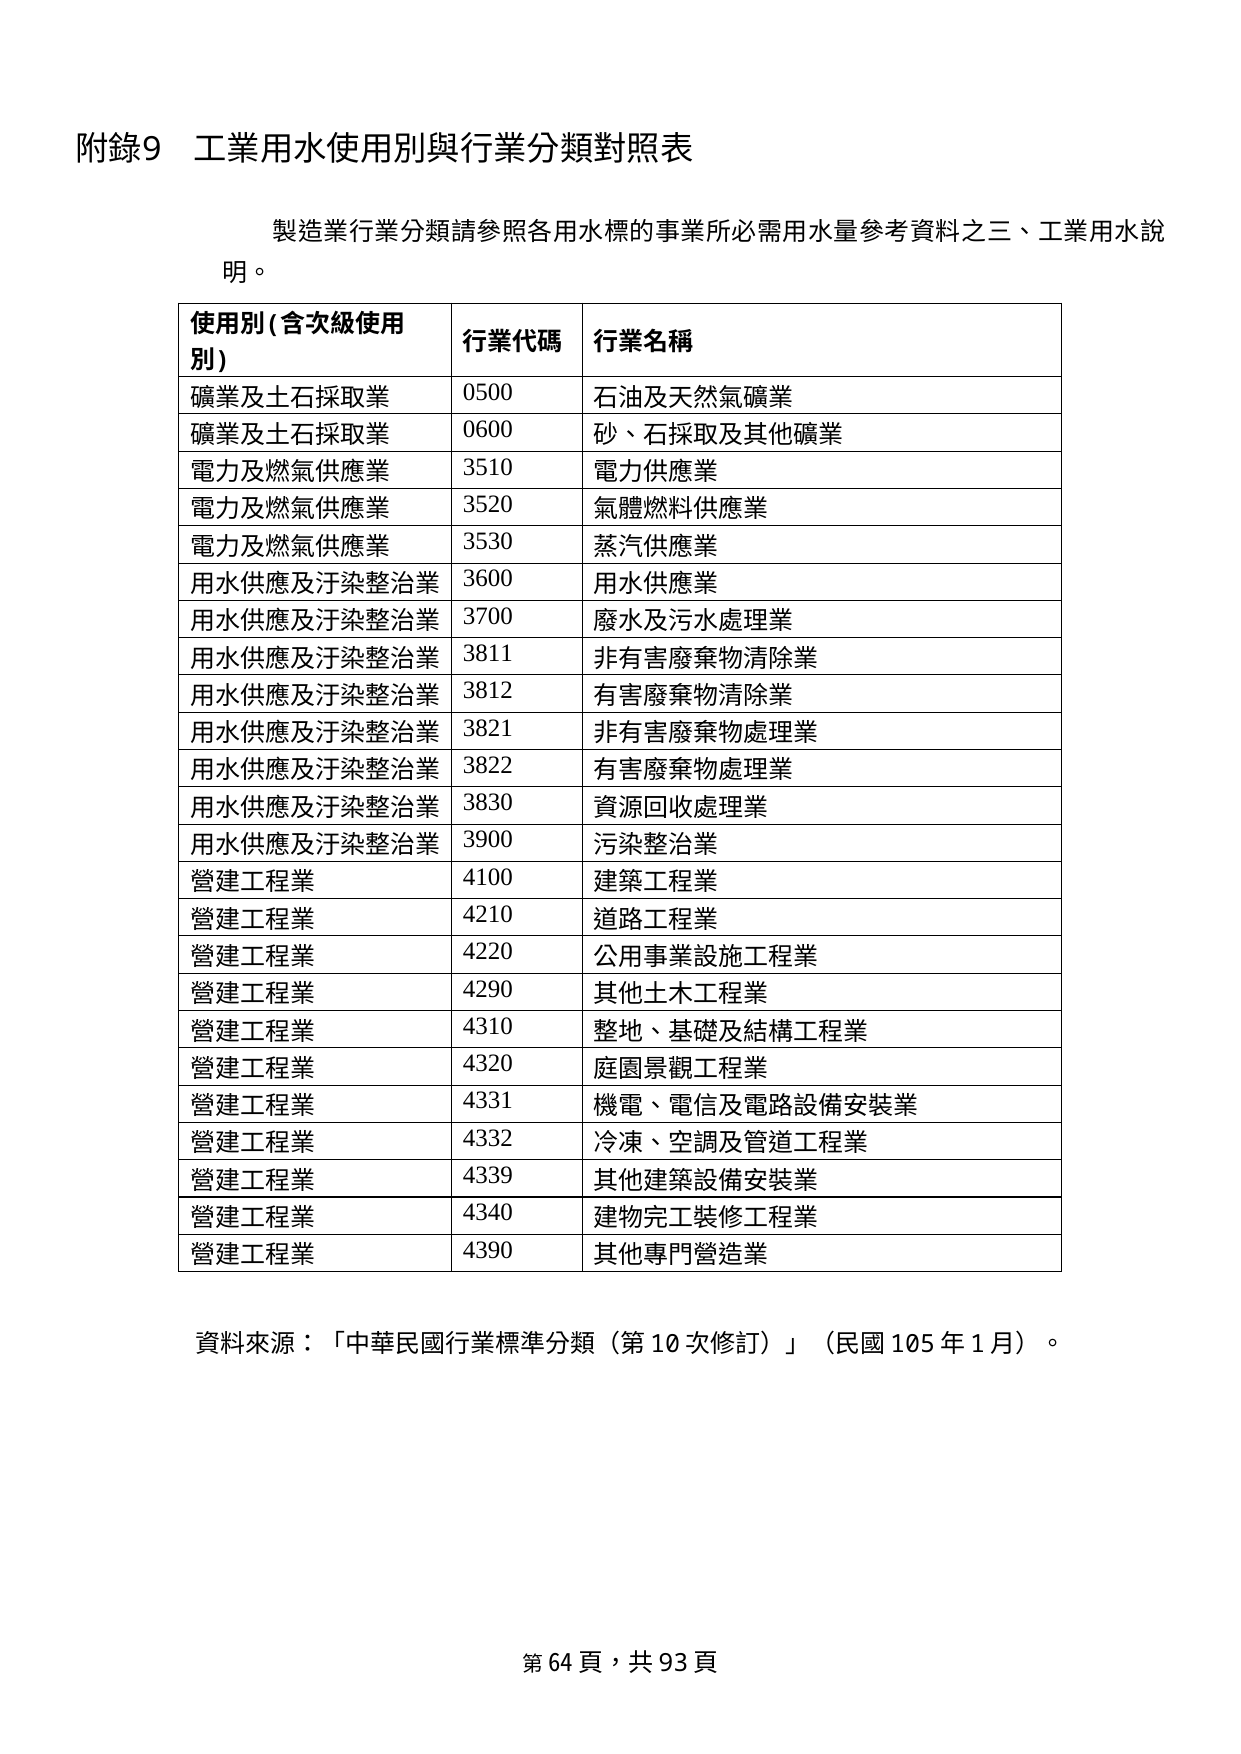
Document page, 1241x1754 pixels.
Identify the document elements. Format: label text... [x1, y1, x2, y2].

table_cell 氣體燃料供應業 [583, 489, 1061, 525]
table_cell 庭園景觀工程業 [583, 1048, 1061, 1084]
table_cell 營建工程業 [179, 862, 451, 898]
table_cell 電力及燃氣供應業 [179, 489, 451, 525]
table_cell 用水供應及汙染整治業 [179, 750, 451, 786]
table_cell 4290 [452, 974, 582, 1010]
table_cell 4310 [452, 1011, 582, 1047]
table_cell 營建工程業 [179, 936, 451, 973]
table_cell 3520 [452, 489, 582, 525]
table_cell 0500 [452, 377, 582, 413]
table_cell 3812 [452, 675, 582, 712]
table_cell 營建工程業 [179, 899, 451, 935]
table_cell 礦業及土石採取業 [179, 414, 451, 451]
table_cell 用水供應及汙染整治業 [179, 787, 451, 823]
table_cell 其他建築設備安裝業 [583, 1160, 1061, 1196]
table_cell 營建工程業 [179, 1086, 451, 1122]
table_cell 石油及天然氣礦業 [583, 377, 1061, 413]
table_cell 營建工程業 [179, 1123, 451, 1159]
table_cell 營建工程業 [179, 1048, 451, 1084]
table_cell 4220 [452, 936, 582, 973]
table_cell 4340 [452, 1198, 582, 1234]
table_cell 3821 [452, 713, 582, 749]
table_cell 用水供應業 [583, 564, 1061, 600]
table_cell 電力及燃氣供應業 [179, 452, 451, 488]
table_cell 3830 [452, 787, 582, 823]
table_cell 4332 [452, 1123, 582, 1159]
table_cell 營建工程業 [179, 1160, 451, 1196]
table_cell 其他土木工程業 [583, 974, 1061, 1010]
text 資料來源：「中華民國行業標準分類（第10次修訂）」（民國105年1月）。 [75, 1323, 1165, 1359]
table_cell 4100 [452, 862, 582, 898]
table_cell 其他專門營造業 [583, 1235, 1061, 1271]
table_cell 營建工程業 [179, 1011, 451, 1047]
table_cell 整地、基礎及結構工程業 [583, 1011, 1061, 1047]
table_cell 3530 [452, 526, 582, 562]
table_cell 非有害廢棄物處理業 [583, 713, 1061, 749]
table_cell 營建工程業 [179, 1198, 451, 1234]
table_cell 道路工程業 [583, 899, 1061, 935]
table_cell 有害廢棄物清除業 [583, 675, 1061, 712]
table_cell 4320 [452, 1048, 582, 1084]
table_cell 建物完工裝修工程業 [583, 1198, 1061, 1234]
table_cell 廢水及污水處理業 [583, 601, 1061, 637]
table_cell 3900 [452, 825, 582, 861]
table_cell 冷凍、空調及管道工程業 [583, 1123, 1061, 1159]
table_cell 用水供應及汙染整治業 [179, 601, 451, 637]
table_cell 3510 [452, 452, 582, 488]
table_header 行業名稱 [583, 304, 1061, 376]
list 工業用水使用別與行業分類對照表 [75, 122, 1165, 170]
table_cell 4210 [452, 899, 582, 935]
table_cell 4390 [452, 1235, 582, 1271]
table_cell 有害廢棄物處理業 [583, 750, 1061, 786]
table_cell 營建工程業 [179, 974, 451, 1010]
table_cell 用水供應及汙染整治業 [179, 564, 451, 600]
table_cell 蒸汽供應業 [583, 526, 1061, 562]
table_cell 砂、石採取及其他礦業 [583, 414, 1061, 451]
table_cell 污染整治業 [583, 825, 1061, 861]
table_cell 營建工程業 [179, 1235, 451, 1271]
table_cell 電力供應業 [583, 452, 1061, 488]
table_cell 資源回收處理業 [583, 787, 1061, 823]
table_cell 4331 [452, 1086, 582, 1122]
table_cell 建築工程業 [583, 862, 1061, 898]
table_cell 4339 [452, 1160, 582, 1196]
table_cell 3822 [452, 750, 582, 786]
table_cell 3700 [452, 601, 582, 637]
table_cell 機電、電信及電路設備安裝業 [583, 1086, 1061, 1122]
table_cell 礦業及土石採取業 [179, 377, 451, 413]
table_cell 0600 [452, 414, 582, 451]
table_cell 非有害廢棄物清除業 [583, 638, 1061, 674]
text 製造業行業分類請參照附錄十之三、工業用水說明。 [222, 207, 1165, 290]
table_cell 用水供應及汙染整治業 [179, 713, 451, 749]
table_cell 用水供應及汙染整治業 [179, 638, 451, 674]
table_header 使用別(含次級使用別) [179, 304, 451, 376]
table_header 行業代碼 [452, 304, 582, 376]
table_cell 3600 [452, 564, 582, 600]
table_cell 用水供應及汙染整治業 [179, 675, 451, 712]
table_cell 用水供應及汙染整治業 [179, 825, 451, 861]
table_cell 公用事業設施工程業 [583, 936, 1061, 973]
table_cell 3811 [452, 638, 582, 674]
table_cell 電力及燃氣供應業 [179, 526, 451, 562]
